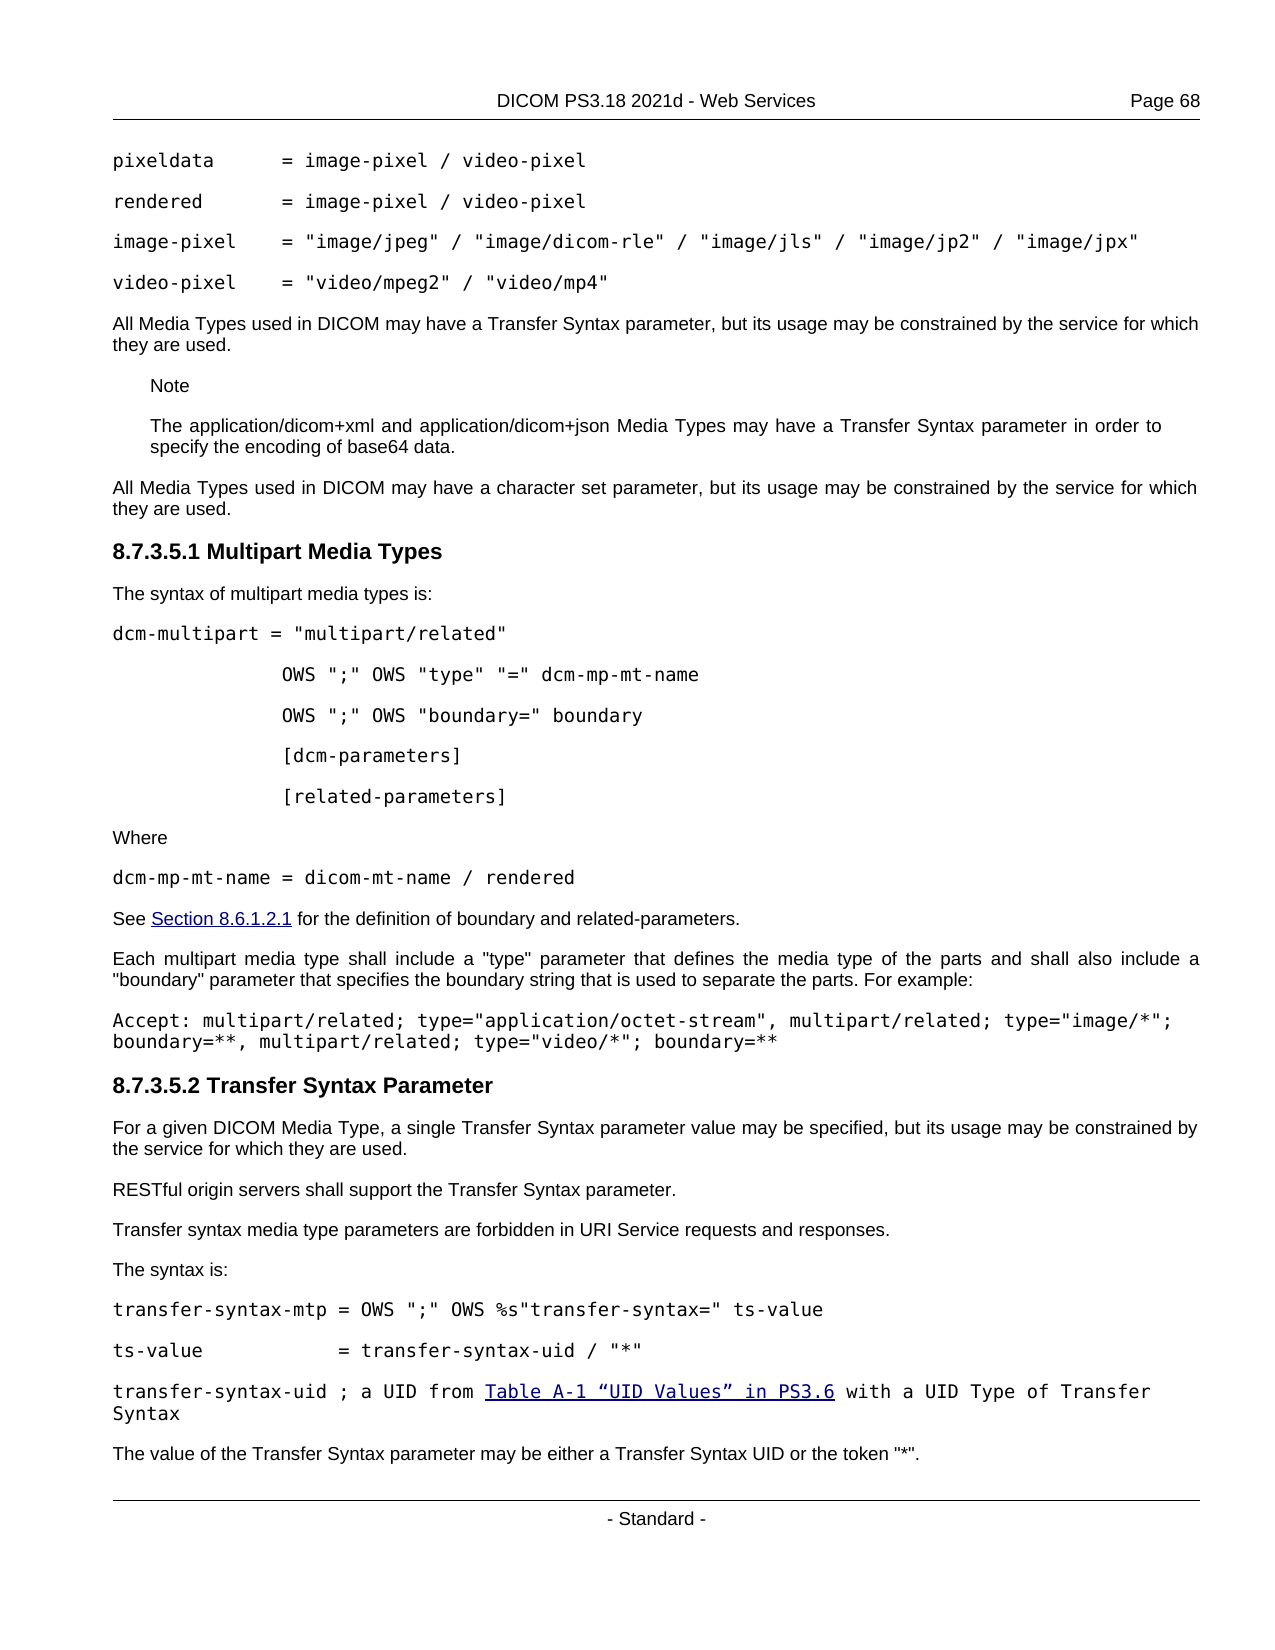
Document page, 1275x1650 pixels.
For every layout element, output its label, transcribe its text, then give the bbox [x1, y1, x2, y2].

text The syntax is: [112, 1259, 1200, 1281]
text transfer-syntax-mtp = OWS ";" OWS %s"transfer-syntax=" ts-value [112, 1299, 1200, 1321]
text The application/dicom+xml and application/dicom+json Media Types may have a Transfer Syntax parameter in order to specify the encoding of base64 data. [150, 415, 1162, 458]
text All Media Types used in DICOM may have a Transfer Syntax parameter, but its usage may be constrained by the service for which they are used. [112, 312, 1200, 356]
text OWS ";" OWS "boundary=" boundary [112, 704, 1200, 726]
text rendered = image-pixel / video-pixel [112, 191, 1200, 212]
text dcm-multipart = "multipart/related" [112, 623, 1200, 645]
text OWS ";" OWS "type" "=" dcm-mp-mt-name [112, 664, 1200, 686]
text All Media Types used in DICOM may have a character set parameter, but its usage may be constrained by the service for which they are used. [112, 477, 1200, 520]
text 8.7.3.5.1 Multipart Media Types [112, 538, 1200, 564]
text Note [150, 374, 1162, 396]
text RESTful origin servers shall support the Transfer Syntax parameter. [112, 1178, 1200, 1200]
text image-pixel = "image/jpeg" / "image/dicom-rle" / "image/jls" / "image/jp2" / "image/jpx" [112, 231, 1200, 253]
text pixeldata = image-pixel / video-pixel [112, 150, 1200, 172]
text [dcm-parameters] [112, 745, 1200, 767]
text Transfer syntax media type parameters are forbidden in URI Service requests and responses. [112, 1219, 1200, 1240]
text The syntax of multipart media types is: [112, 583, 1200, 604]
text The value of the Transfer Syntax parameter may be either a Transfer Syntax UID or the token "*". [112, 1443, 1200, 1465]
text video-pixel = "video/mpeg2" / "video/mp4" [112, 272, 1200, 294]
text ts-value = transfer-syntax-uid / "*" [112, 1340, 1200, 1362]
text See Section 8.6.1.2.1 for the definition of boundary and related-parameters. [112, 907, 1200, 929]
text transfer-syntax-uid ; a UID from Table A-1 “UID Values” in PS3.6 with a UID Type of Transfer Syntax [112, 1381, 1200, 1424]
text dcm-mp-mt-name = dicom-mt-name / rendered [112, 867, 1200, 889]
text Where [112, 826, 1200, 848]
text For a given DICOM Media Type, a single Transfer Syntax parameter value may be specified, but its usage may be constrained by the service for which they are used. [112, 1117, 1200, 1160]
text 8.7.3.5.2 Transfer Syntax Parameter [112, 1072, 1200, 1098]
text [related-parameters] [112, 786, 1200, 808]
text Accept: multipart/related; type="application/octet-stream", multipart/related; type="image/*"; boundary=**, multipart/related; type="video/*"; boundary=** [112, 1009, 1200, 1053]
text Each multipart media type shall include a "type" parameter that defines the media type of the parts and shall also include a "boundary" parameter that specifies the boundary string that is used to separate the parts. For example: [112, 948, 1200, 991]
